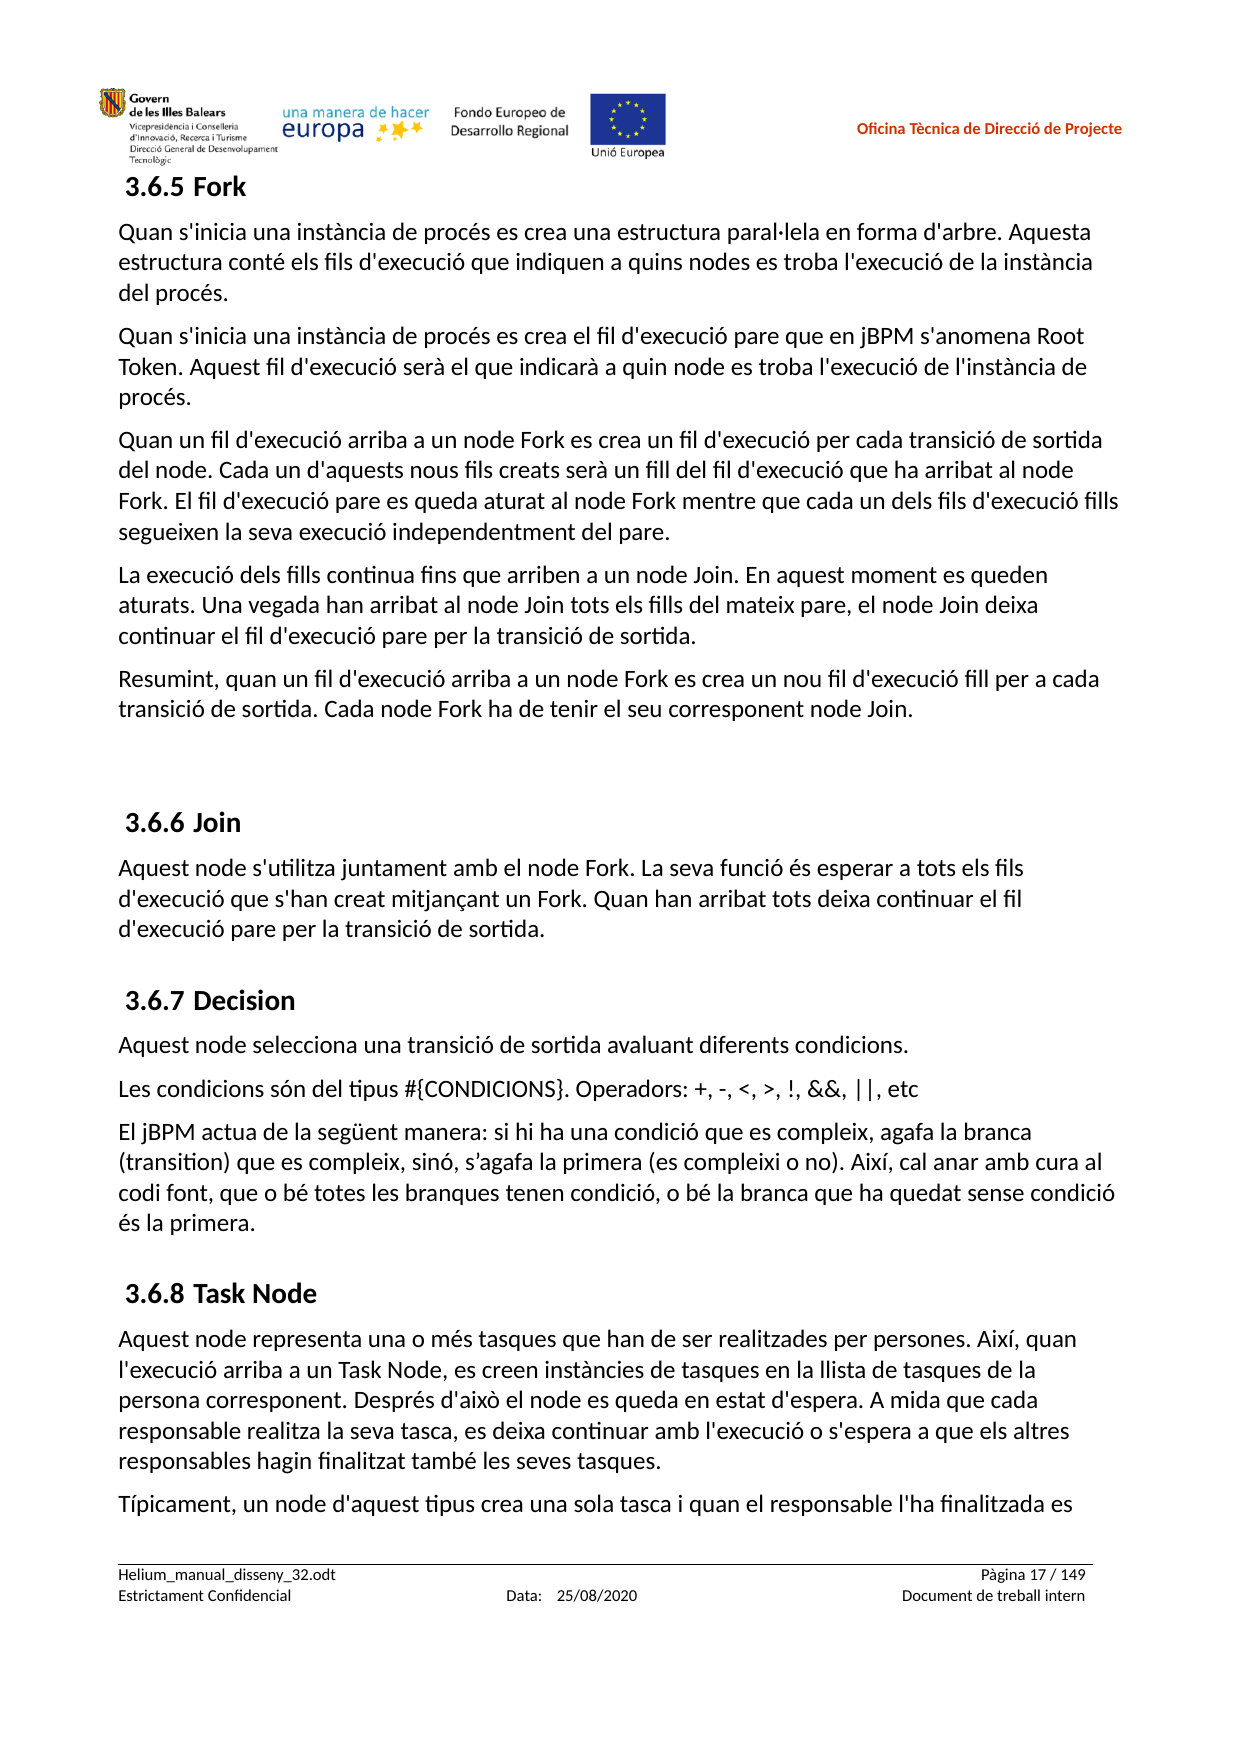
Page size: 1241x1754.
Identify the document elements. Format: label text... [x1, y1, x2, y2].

text El jBPM actua de la següent manera: si hi ha una condició que es compleix, agafa la branca (transition) que es compleix, sinó, s’agafa la primera (es compleixi o no). Així, cal anar amb cura al codi font, que o bé totes les branques tenen condició, o bé la branca que ha quedat sense condició és la primera. [118, 1116, 1122, 1238]
text Les condicions són del tipus #{CONDICIONS}. Operadors: +, -, <, >, !, &&, ||, etc [118, 1073, 1122, 1103]
text Quan s'inicia una instància de procés es crea una estructura paral·lela en forma d'arbre. Aquesta estructura conté els fils d'execució que indiquen a quins nodes es troba l'execució de la instància del procés. [118, 216, 1122, 308]
text La execució dels fills continua fins que arriben a un node Join. En aquest moment es queden aturats. Una vegada han arribat al node Join tots els fills del mateix pare, el node Join deixa continuar el fil d'execució pare per la transició de sortida. [118, 559, 1122, 650]
text Aquest node s'utilitza juntament amb el node Fork. La seva funció és esperar a tots els fils d'execució que s'han creat mitjançant un Fork. Quan han arribat tots deixa continuar el fil d'execució pare per la transició de sortida. [118, 852, 1122, 944]
text Resumint, quan un fil d'execució arriba a un node Fork es crea un nou fil d'execució fill per a cada transició de sortida. Cada node Fork ha de tenir el seu corresponent node Join. [118, 663, 1122, 724]
picture [99, 87, 668, 166]
subtitle Decision [118, 982, 1122, 1017]
subtitle Task Node [118, 1275, 1122, 1311]
subtitle Fork [118, 168, 1122, 203]
text Típicament, un node d'aquest tipus crea una sola tasca i quan el responsable l'ha finalitzada es [118, 1488, 1122, 1519]
text Quan un fil d'execució arriba a un node Fork es crea un fil d'execució per cada transició de sortida del node. Cada un d'aquests nous fils creats serà un fill del fil d'execució que ha arribat al node Fork. El fil d'execució pare es queda aturat al node Fork mentre que cada un dels fils d'execució fills segueixen la seva execució independentment del pare. [118, 424, 1122, 546]
subtitle Join [118, 804, 1122, 840]
text Aquest node representa una o més tasques que han de ser realitzades per persones. Així, quan l'execució arriba a un Task Node, es creen instàncies de tasques en la llista de tasques de la persona corresponent. Després d'això el node es queda en estat d'espera. A mida que cada responsable realitza la seva tasca, es deixa continuar amb l'execució o s'espera a que els altres responsables hagin finalitzat també les seves tasques. [118, 1323, 1122, 1476]
text Quan s'inicia una instància de procés es crea el fil d'execució pare que en jBPM s'anomena Root Token. Aquest fil d'execució serà el que indicarà a quin node es troba l'execució de l'instància de procés. [118, 320, 1122, 412]
text Aquest node selecciona una transició de sortida avaluant diferents condicions. [118, 1030, 1122, 1060]
